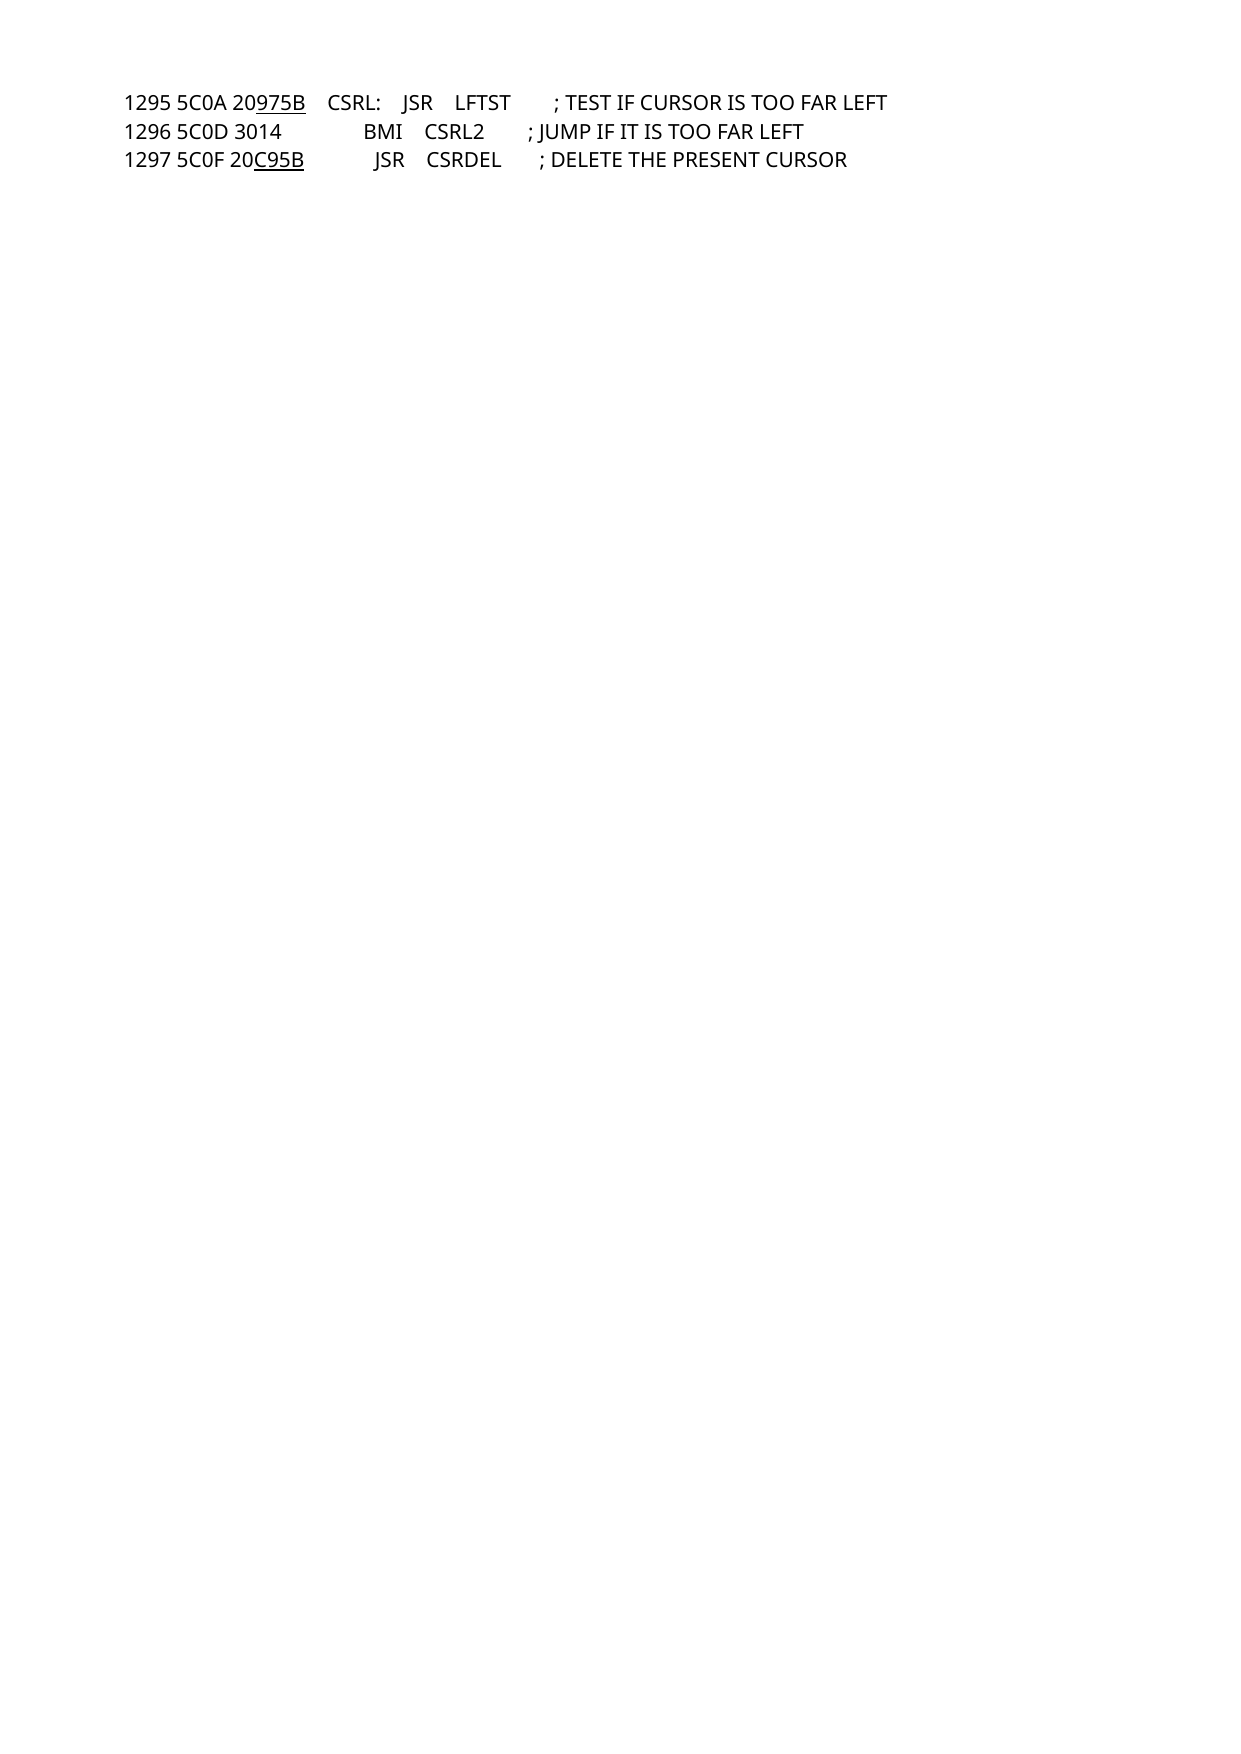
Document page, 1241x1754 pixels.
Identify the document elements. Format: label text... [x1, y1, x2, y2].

text 1297 5C0F 20C95B JSR CSRDEL ; DELETE THE PRESENT CURSOR [118, 145, 1152, 174]
text 1295 5C0A 20975B CSRL: JSR LFTST ; TEST IF CURSOR IS TOO FAR LEFT [118, 88, 1152, 117]
text 1296 5C0D 3014 BMI CSRL2 ; JUMP IF IT IS TOO FAR LEFT [118, 117, 1152, 145]
